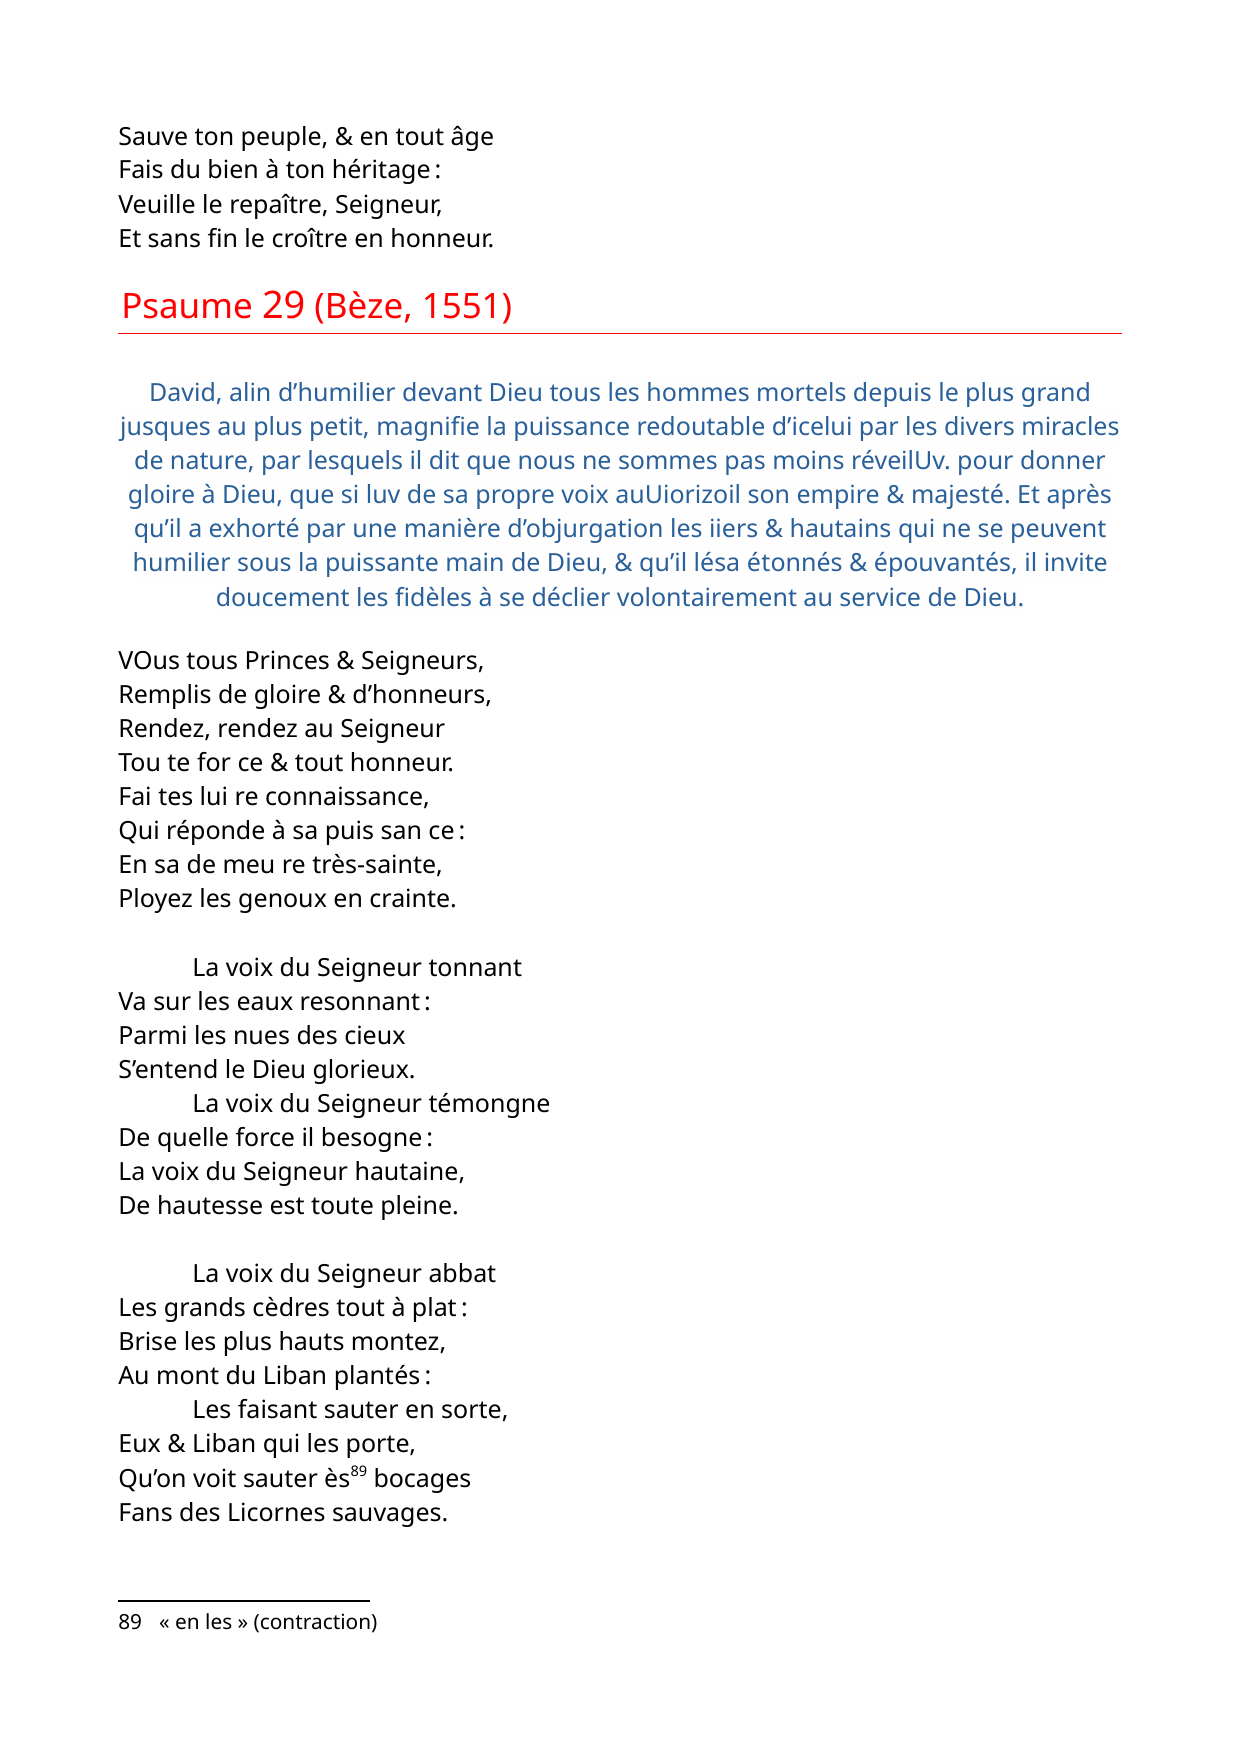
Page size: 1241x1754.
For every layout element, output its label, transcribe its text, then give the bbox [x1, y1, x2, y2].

text Qui réponde à sa puis san ce : [118, 813, 1122, 847]
text Fais du bien à ton héritage : [118, 152, 1122, 186]
text La voix du Seigneur hautaine, [118, 1154, 1122, 1188]
text S’entend le Dieu glorieux. [118, 1051, 1122, 1086]
text Sauve ton peuple, & en tout âge [118, 118, 1122, 152]
text Brise les plus hauts montez, [118, 1324, 1122, 1358]
text Les grands cèdres tout à plat : [118, 1290, 1122, 1324]
text Les faisant sauter en sorte, [118, 1392, 1122, 1426]
text De hautesse est toute pleine. [118, 1188, 1122, 1222]
text Va sur les eaux resonnant : [118, 983, 1122, 1017]
text Rendez, rendez au Seigneur [118, 711, 1122, 745]
text Parmi les nues des cieux [118, 1017, 1122, 1051]
text David, alin d’humilier devant Dieu tous les hommes mortels depuis le plus grand jusques au plus petit, magnifie la puissance redoutable d’icelui par les divers miracles de nature, par lesquels il dit que nous ne sommes pas moins réveilUv. pour donner gloire à Dieu, que si luv de sa propre voix auUiorizoil son empire & majesté. Et après qu’il a exhorté par une manière d’objurgation les iiers & hautains qui ne se peuvent humilier sous la puissante main de Dieu, & qu’il lésa étonnés & épouvantés, il invite doucement les fidèles à se déclier volontairement au service de Dieu. [118, 375, 1122, 613]
text Ployez les genoux en crainte. [118, 881, 1122, 915]
subtitle Psaume 29 (Bèze, 1551) [118, 275, 1122, 333]
text En sa de meu re très-sainte, [118, 847, 1122, 881]
text Eux & Liban qui les porte, [118, 1426, 1122, 1460]
text La voix du Seigneur tonnant [118, 949, 1122, 983]
text Tou te for ce & tout honneur. [118, 745, 1122, 779]
text « en les » (contraction) [118, 1607, 1122, 1636]
text VOus tous Princes & Seigneurs, [118, 643, 1122, 677]
text Veuille le repaître, Seigneur, [118, 186, 1122, 220]
text Et sans fin le croître en honneur. [118, 220, 1122, 254]
text Fai tes lui re connaissance, [118, 779, 1122, 813]
text La voix du Seigneur témongne [118, 1086, 1122, 1119]
text Fans des Licornes sauvages. [118, 1494, 1122, 1528]
text La voix du Seigneur abbat [118, 1256, 1122, 1290]
text Remplis de gloire & d’honneurs, [118, 677, 1122, 711]
text Qu’on voit sauter ès bocages [118, 1460, 1122, 1494]
text Au mont du Liban plantés : [118, 1358, 1122, 1392]
text De quelle force il besogne : [118, 1119, 1122, 1154]
